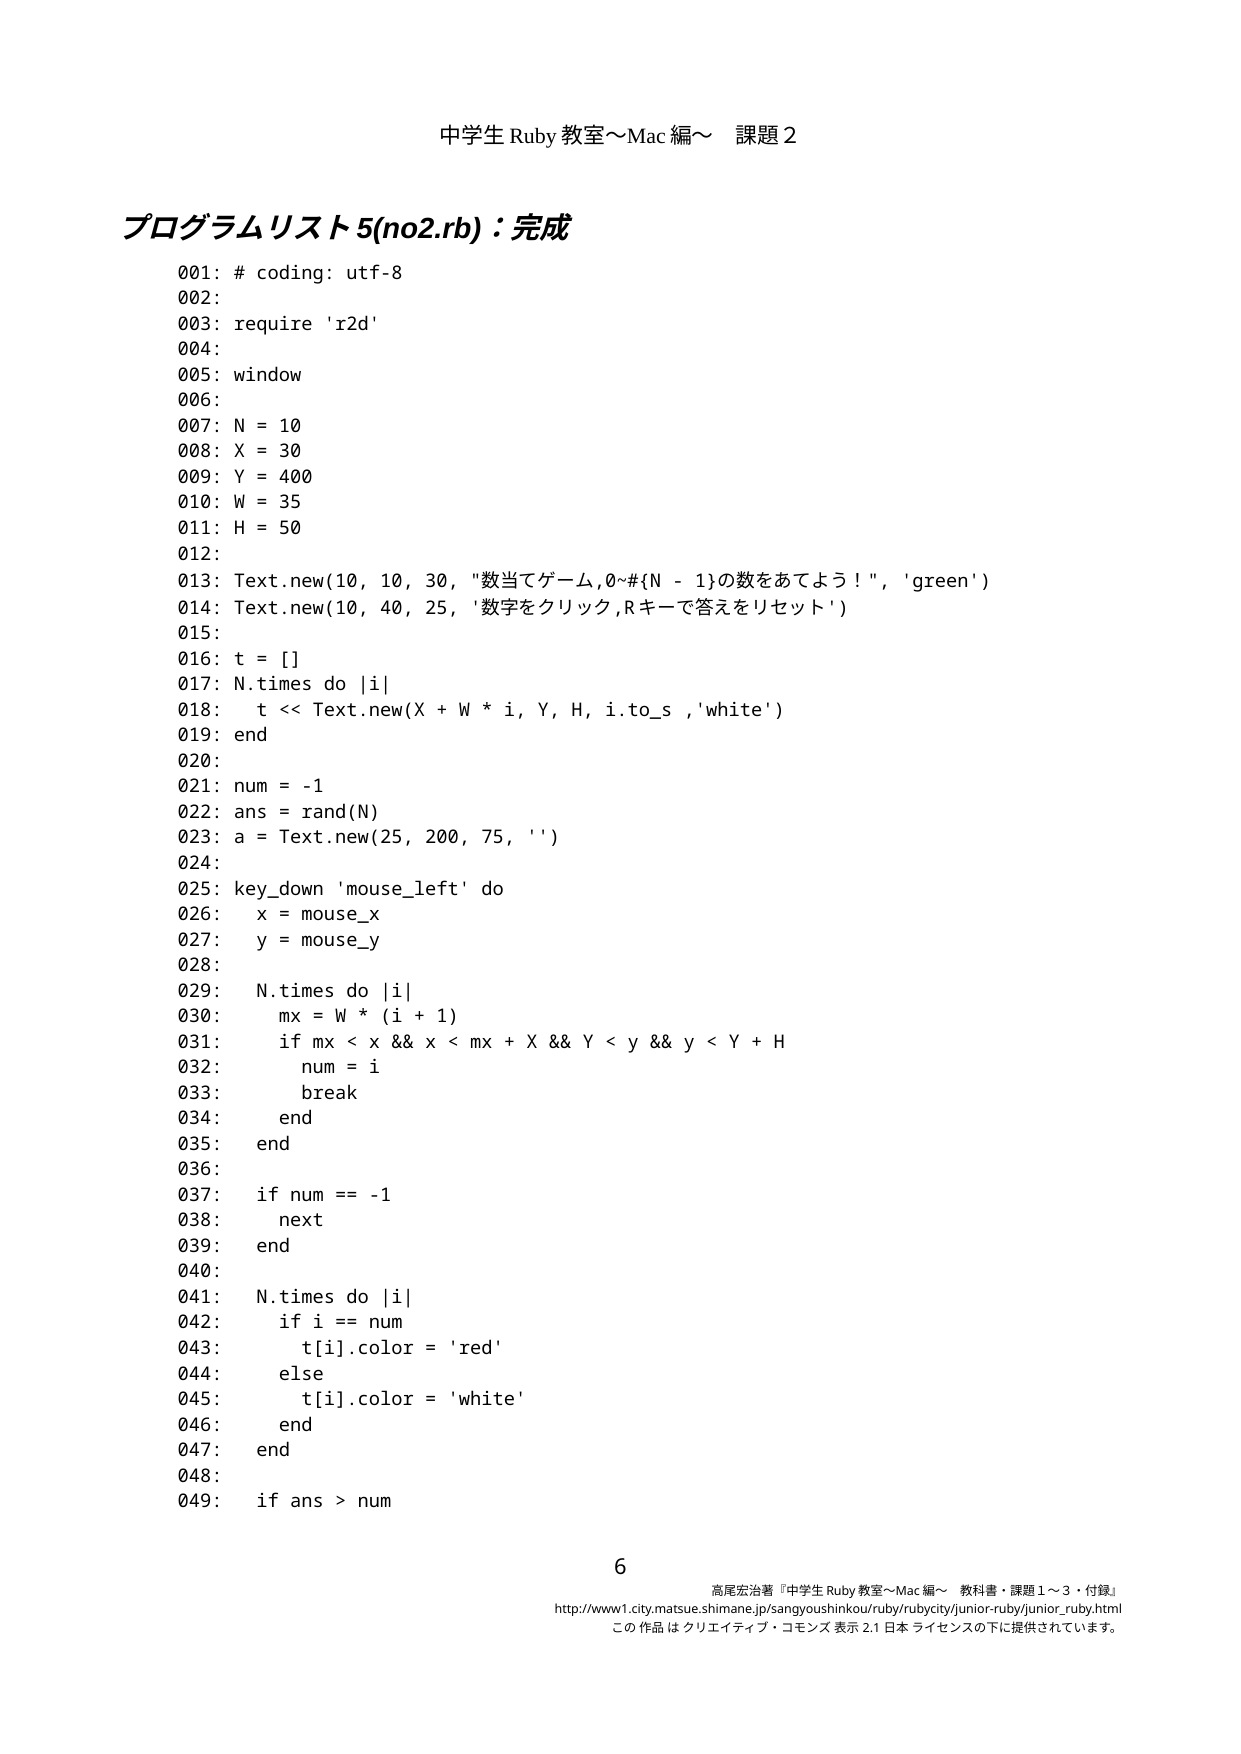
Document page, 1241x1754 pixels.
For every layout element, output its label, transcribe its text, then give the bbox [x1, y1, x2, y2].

text 002: [177, 284, 1122, 310]
text 040: [177, 1258, 1122, 1283]
text 029: N.times do |i| [177, 977, 1122, 1002]
text 014: Text.new(10, 40, 25, '数字をクリック,Rキーで答えをリセット') [177, 592, 1122, 620]
text 034: end [177, 1104, 1122, 1130]
text 026: x = mouse_x [177, 900, 1122, 926]
text 047: end [177, 1436, 1122, 1462]
text 043: t[i].color = 'red' [177, 1334, 1122, 1360]
text 049: if ans > num [177, 1487, 1122, 1513]
text 009: Y = 400 [177, 463, 1122, 489]
text 012: [177, 540, 1122, 565]
text 016: t = [] [177, 645, 1122, 671]
subtitle プログラムリスト5(no2.rb)：完成 [118, 204, 1122, 247]
text 031: if mx < x && x < mx + X && Y < y && y < Y + H [177, 1028, 1122, 1053]
text 046: end [177, 1411, 1122, 1436]
text 022: ans = rand(N) [177, 798, 1122, 824]
text 017: N.times do |i| [177, 671, 1122, 696]
text 020: [177, 747, 1122, 773]
text 024: [177, 849, 1122, 875]
text 042: if i == num [177, 1309, 1122, 1334]
text 004: [177, 336, 1122, 361]
text 018: t << Text.new(X + W * i, Y, H, i.to_s ,'white') [177, 696, 1122, 722]
text 044: else [177, 1360, 1122, 1385]
text 011: H = 50 [177, 514, 1122, 540]
text 027: y = mouse_y [177, 926, 1122, 951]
text 008: X = 30 [177, 438, 1122, 463]
text 045: t[i].color = 'white' [177, 1385, 1122, 1411]
text 015: [177, 620, 1122, 645]
text 023: a = Text.new(25, 200, 75, '') [177, 824, 1122, 849]
text 003: require 'r2d' [177, 310, 1122, 336]
text 001: # coding: utf-8 [177, 259, 1122, 284]
text 025: key_down 'mouse_left' do [177, 875, 1122, 900]
text 048: [177, 1462, 1122, 1487]
text 010: W = 35 [177, 489, 1122, 514]
text 033: break [177, 1079, 1122, 1104]
text 005: window [177, 361, 1122, 387]
text 037: if num == -1 [177, 1181, 1122, 1207]
text 021: num = -1 [177, 773, 1122, 798]
text 036: [177, 1156, 1122, 1181]
text 038: next [177, 1207, 1122, 1232]
text 007: N = 10 [177, 412, 1122, 438]
text 039: end [177, 1232, 1122, 1258]
text 019: end [177, 722, 1122, 747]
text 035: end [177, 1130, 1122, 1156]
text 030: mx = W * (i + 1) [177, 1002, 1122, 1028]
text 028: [177, 951, 1122, 977]
text 006: [177, 387, 1122, 412]
text 032: num = i [177, 1053, 1122, 1079]
text 013: Text.new(10, 10, 30, "数当てゲーム,0~#{N - 1}の数をあてよう！", 'green') [177, 565, 1122, 592]
text 041: N.times do |i| [177, 1283, 1122, 1309]
